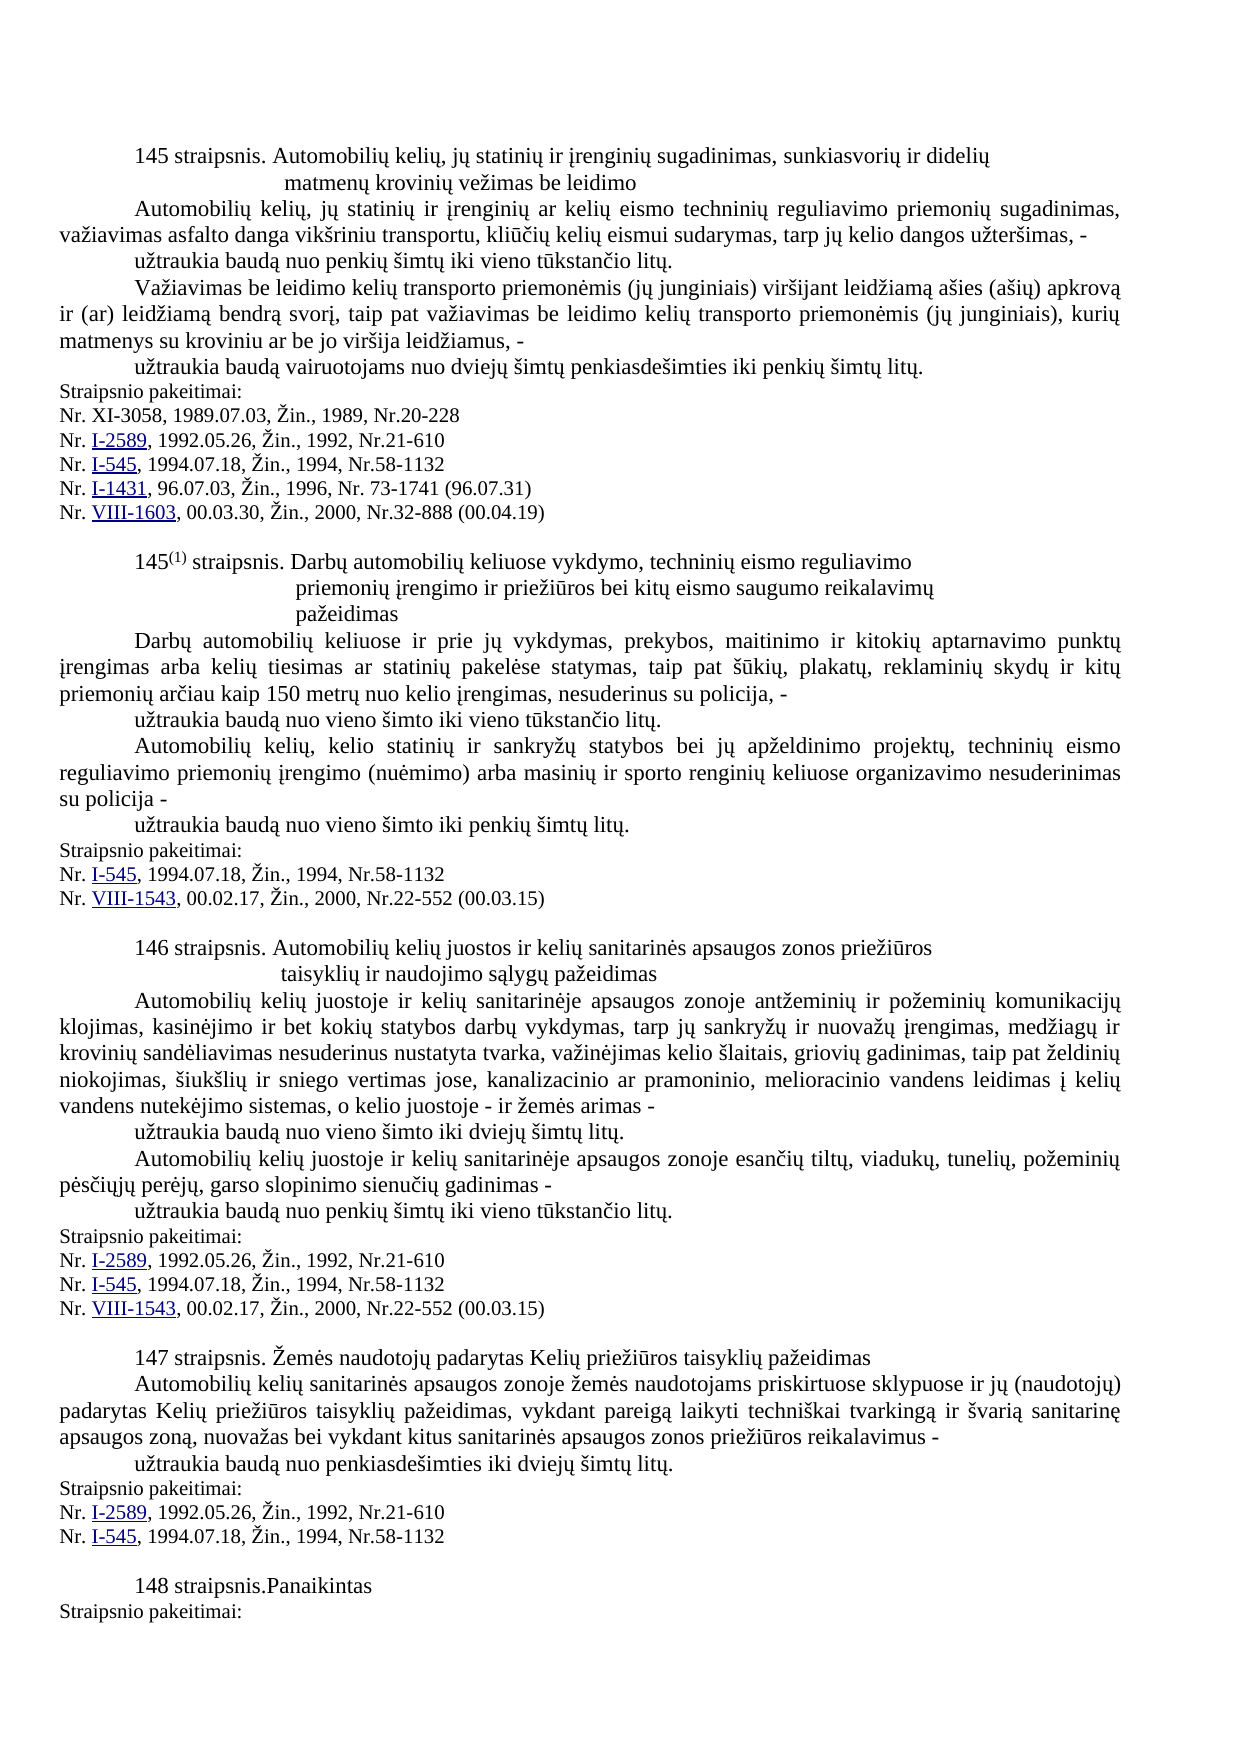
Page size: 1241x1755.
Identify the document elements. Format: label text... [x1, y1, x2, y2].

text Automobilių kelių, kelio statinių ir sankryžų statybos bei jų apželdinimo projektų, techninių eismo reguliavimo priemonių įrengimo (nuėmimo) arba masinių ir sporto renginių keliuose organizavimo nesuderinimas su policija - [59, 732, 1122, 811]
text 145 straipsnis. Automobilių kelių, jų statinių ir įrenginių sugadinimas, sunkiasvorių ir didelių [134, 142, 1122, 168]
text Nr. I-2589, 1992.05.26, Žin., 1992, Nr.21-610 [59, 1500, 1122, 1524]
text Darbų automobilių keliuose ir prie jų vykdymas, prekybos, maitinimo ir kitokių aptarnavimo punktų įrengimas arba kelių tiesimas ar statinių pakelėse statymas, taip pat šūkių, plakatų, reklaminių skydų ir kitų priemonių arčiau kaip 150 metrų nuo kelio įrengimas, nesuderinus su policija, - [59, 627, 1122, 706]
text 147 straipsnis. Žemės naudotojų padarytas Kelių priežiūros taisyklių pažeidimas [59, 1344, 1122, 1371]
text užtraukia baudą nuo penkiasdešimties iki dviejų šimtų litų. [59, 1449, 1122, 1476]
text matmenų krovinių vežimas be leidimo [284, 168, 1122, 195]
text Straipsnio pakeitimai: [59, 1224, 1122, 1248]
text užtraukia baudą nuo vieno šimto iki penkių šimtų litų. [59, 811, 1122, 838]
text užtraukia baudą nuo penkių šimtų iki vieno tūkstančio litų. [59, 1197, 1122, 1224]
text Nr. I-2589, 1992.05.26, Žin., 1992, Nr.21-610 [59, 1248, 1122, 1272]
text Nr. I-545, 1994.07.18, Žin., 1994, Nr.58-1132 [59, 862, 1122, 886]
text Nr. XI-3058, 1989.07.03, Žin., 1989, Nr.20-228 [59, 403, 1122, 427]
text Straipsnio pakeitimai: [59, 379, 1122, 403]
text Straipsnio pakeitimai: [59, 1598, 1122, 1623]
text 146 straipsnis. Automobilių kelių juostos ir kelių sanitarinės apsaugos zonos priežiūros [134, 934, 1122, 960]
text taisyklių ir naudojimo sąlygų pažeidimas [281, 960, 1122, 987]
text užtraukia baudą vairuotojams nuo dviejų šimtų penkiasdešimties iki penkių šimtų litų. [59, 353, 1122, 379]
text Straipsnio pakeitimai: [59, 838, 1122, 862]
text pažeidimas [295, 601, 1122, 627]
text Nr. VIII-1603, 00.03.30, Žin., 2000, Nr.32-888 (00.04.19) [59, 500, 1122, 524]
text užtraukia baudą nuo vieno šimto iki dviejų šimtų litų. [59, 1118, 1122, 1145]
text 145(1) straipsnis. Darbų automobilių keliuose vykdymo, techninių eismo reguliavimo [134, 548, 1122, 574]
text priemonių įrengimo ir priežiūros bei kitų eismo saugumo reikalavimų [295, 574, 1122, 601]
text Automobilių kelių, jų statinių ir įrenginių ar kelių eismo techninių reguliavimo priemonių sugadinimas, važiavimas asfalto danga vikšriniu transportu, kliūčių kelių eismui sudarymas, tarp jų kelio dangos užteršimas, - [59, 195, 1122, 248]
text Straipsnio pakeitimai: [59, 1476, 1122, 1500]
text užtraukia baudą nuo penkių šimtų iki vieno tūkstančio litų. [59, 248, 1122, 274]
text 148 straipsnis.Panaikintas [59, 1572, 1122, 1598]
text Važiavimas be leidimo kelių transporto priemonėmis (jų junginiais) viršijant leidžiamą ašies (ašių) apkrovą ir (ar) leidžiamą bendrą svorį, taip pat važiavimas be leidimo kelių transporto priemonėmis (jų junginiais), kurių matmenys su kroviniu ar be jo viršija leidžiamus, - [59, 274, 1122, 353]
text Automobilių kelių sanitarinės apsaugos zonoje žemės naudotojams priskirtuose sklypuose ir jų (naudotojų) padarytas Kelių priežiūros taisyklių pažeidimas, vykdant pareigą laikyti techniškai tvarkingą ir švarią sanitarinę apsaugos zoną, nuovažas bei vykdant kitus sanitarinės apsaugos zonos priežiūros reikalavimus - [59, 1371, 1122, 1449]
text Nr. VIII-1543, 00.02.17, Žin., 2000, Nr.22-552 (00.03.15) [59, 886, 1122, 910]
text Nr. I-1431, 96.07.03, Žin., 1996, Nr. 73-1741 (96.07.31) [59, 476, 1122, 500]
text Nr. I-545, 1994.07.18, Žin., 1994, Nr.58-1132 [59, 1272, 1122, 1296]
text užtraukia baudą nuo vieno šimto iki vieno tūkstančio litų. [59, 706, 1122, 732]
text Nr. I-2589, 1992.05.26, Žin., 1992, Nr.21-610 [59, 427, 1122, 452]
text Automobilių kelių juostoje ir kelių sanitarinėje apsaugos zonoje antžeminių ir požeminių komunikacijų klojimas, kasinėjimo ir bet kokių statybos darbų vykdymas, tarp jų sankryžų ir nuovažų įrengimas, medžiagų ir krovinių sandėliavimas nesuderinus nustatyta tvarka, važinėjimas kelio šlaitais, griovių gadinimas, taip pat želdinių niokojimas, šiukšlių ir sniego vertimas jose, kanalizacinio ar pramoninio, melioracinio vandens leidimas į kelių vandens nutekėjimo sistemas, o kelio juostoje - ir žemės arimas - [59, 987, 1122, 1118]
text Automobilių kelių juostoje ir kelių sanitarinėje apsaugos zonoje esančių tiltų, viadukų, tunelių, požeminių pėsčiųjų perėjų, garso slopinimo sienučių gadinimas - [59, 1145, 1122, 1197]
text Nr. VIII-1543, 00.02.17, Žin., 2000, Nr.22-552 (00.03.15) [59, 1296, 1122, 1320]
text Nr. I-545, 1994.07.18, Žin., 1994, Nr.58-1132 [59, 1524, 1122, 1548]
text Nr. I-545, 1994.07.18, Žin., 1994, Nr.58-1132 [59, 452, 1122, 476]
